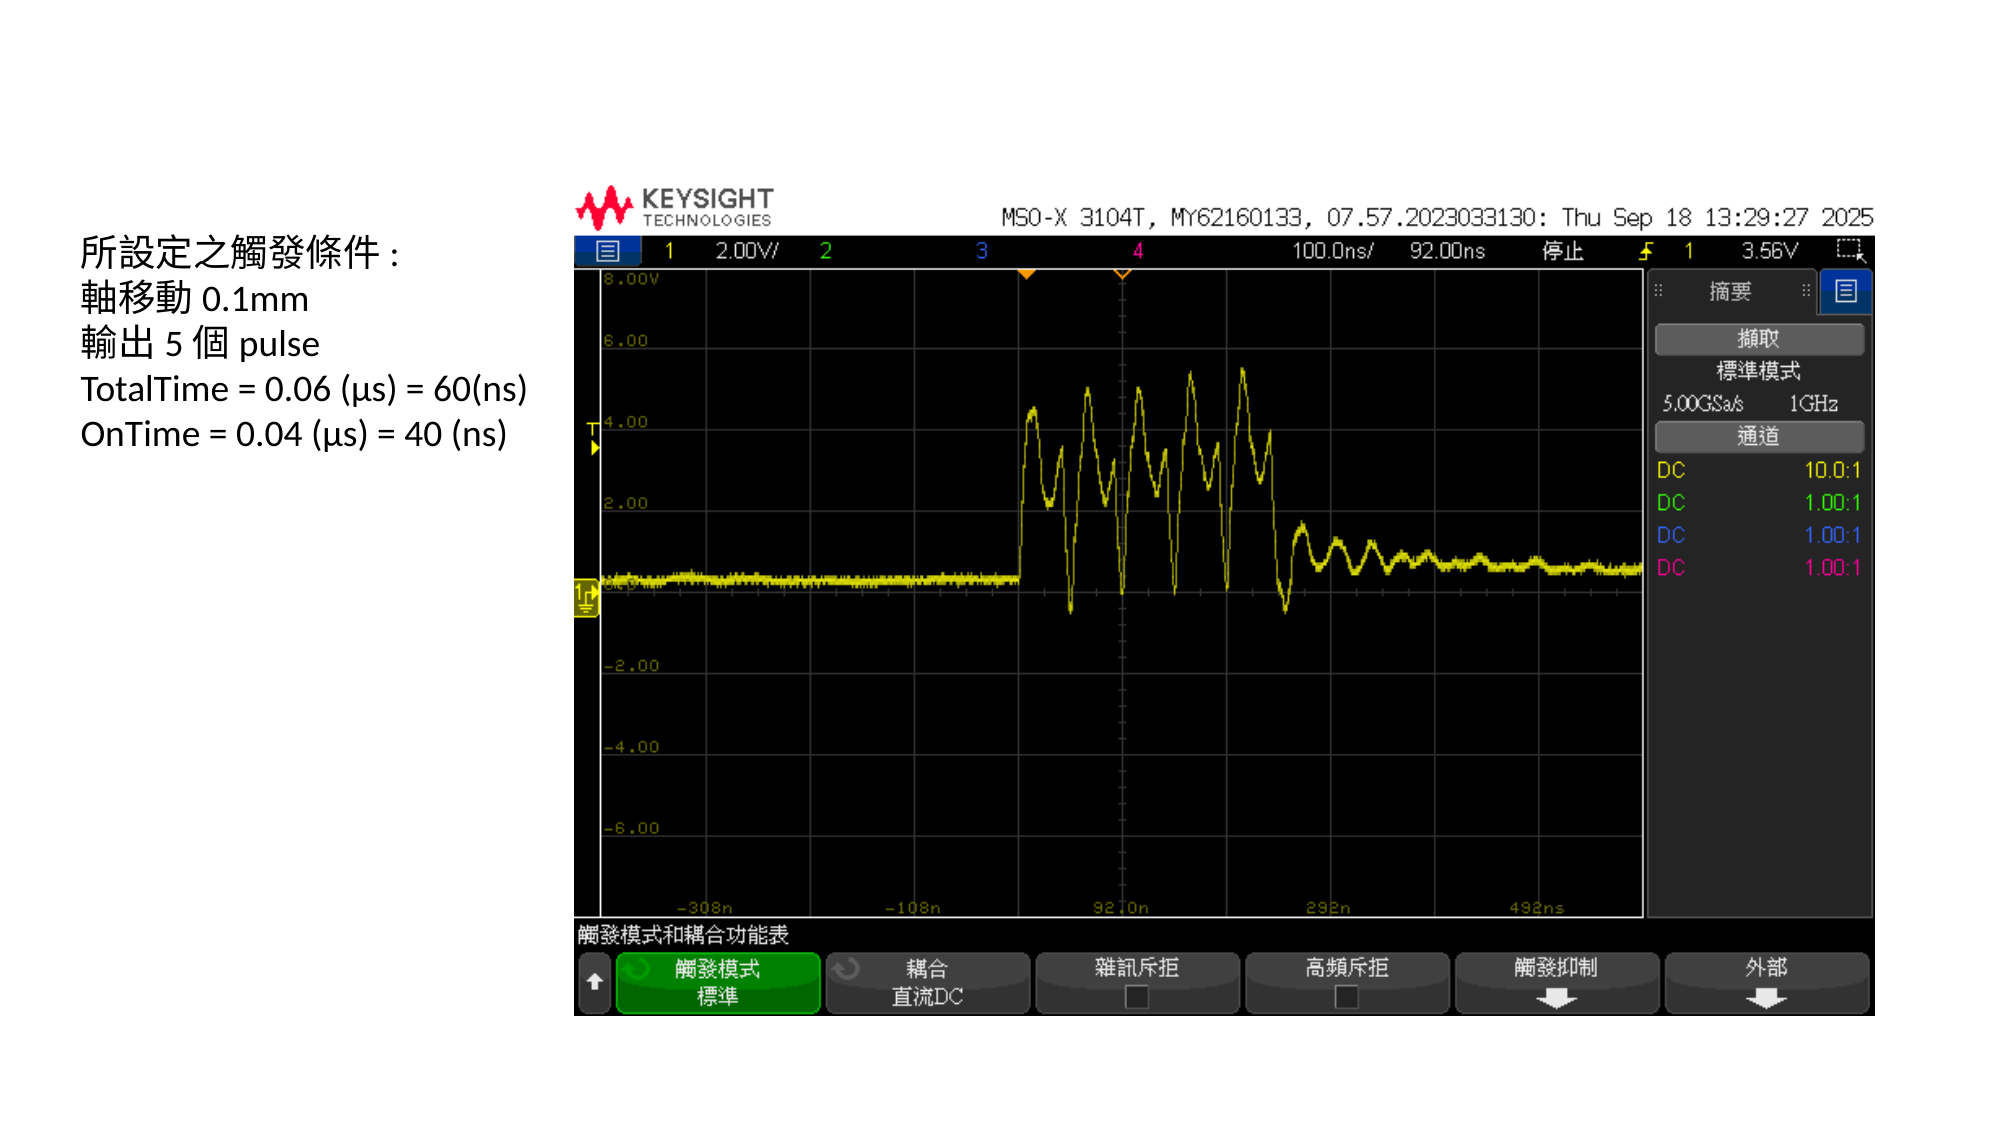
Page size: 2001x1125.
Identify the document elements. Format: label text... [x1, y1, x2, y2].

text_box 所設定之觸發條件: 軸移動0.1mm 輸出5個pulse TotalTime = 0.06 (μs) = 60(ns) OnTime = 0.04 (μs) = 40 (ns) [65, 221, 544, 597]
picture [574, 184, 1875, 1017]
